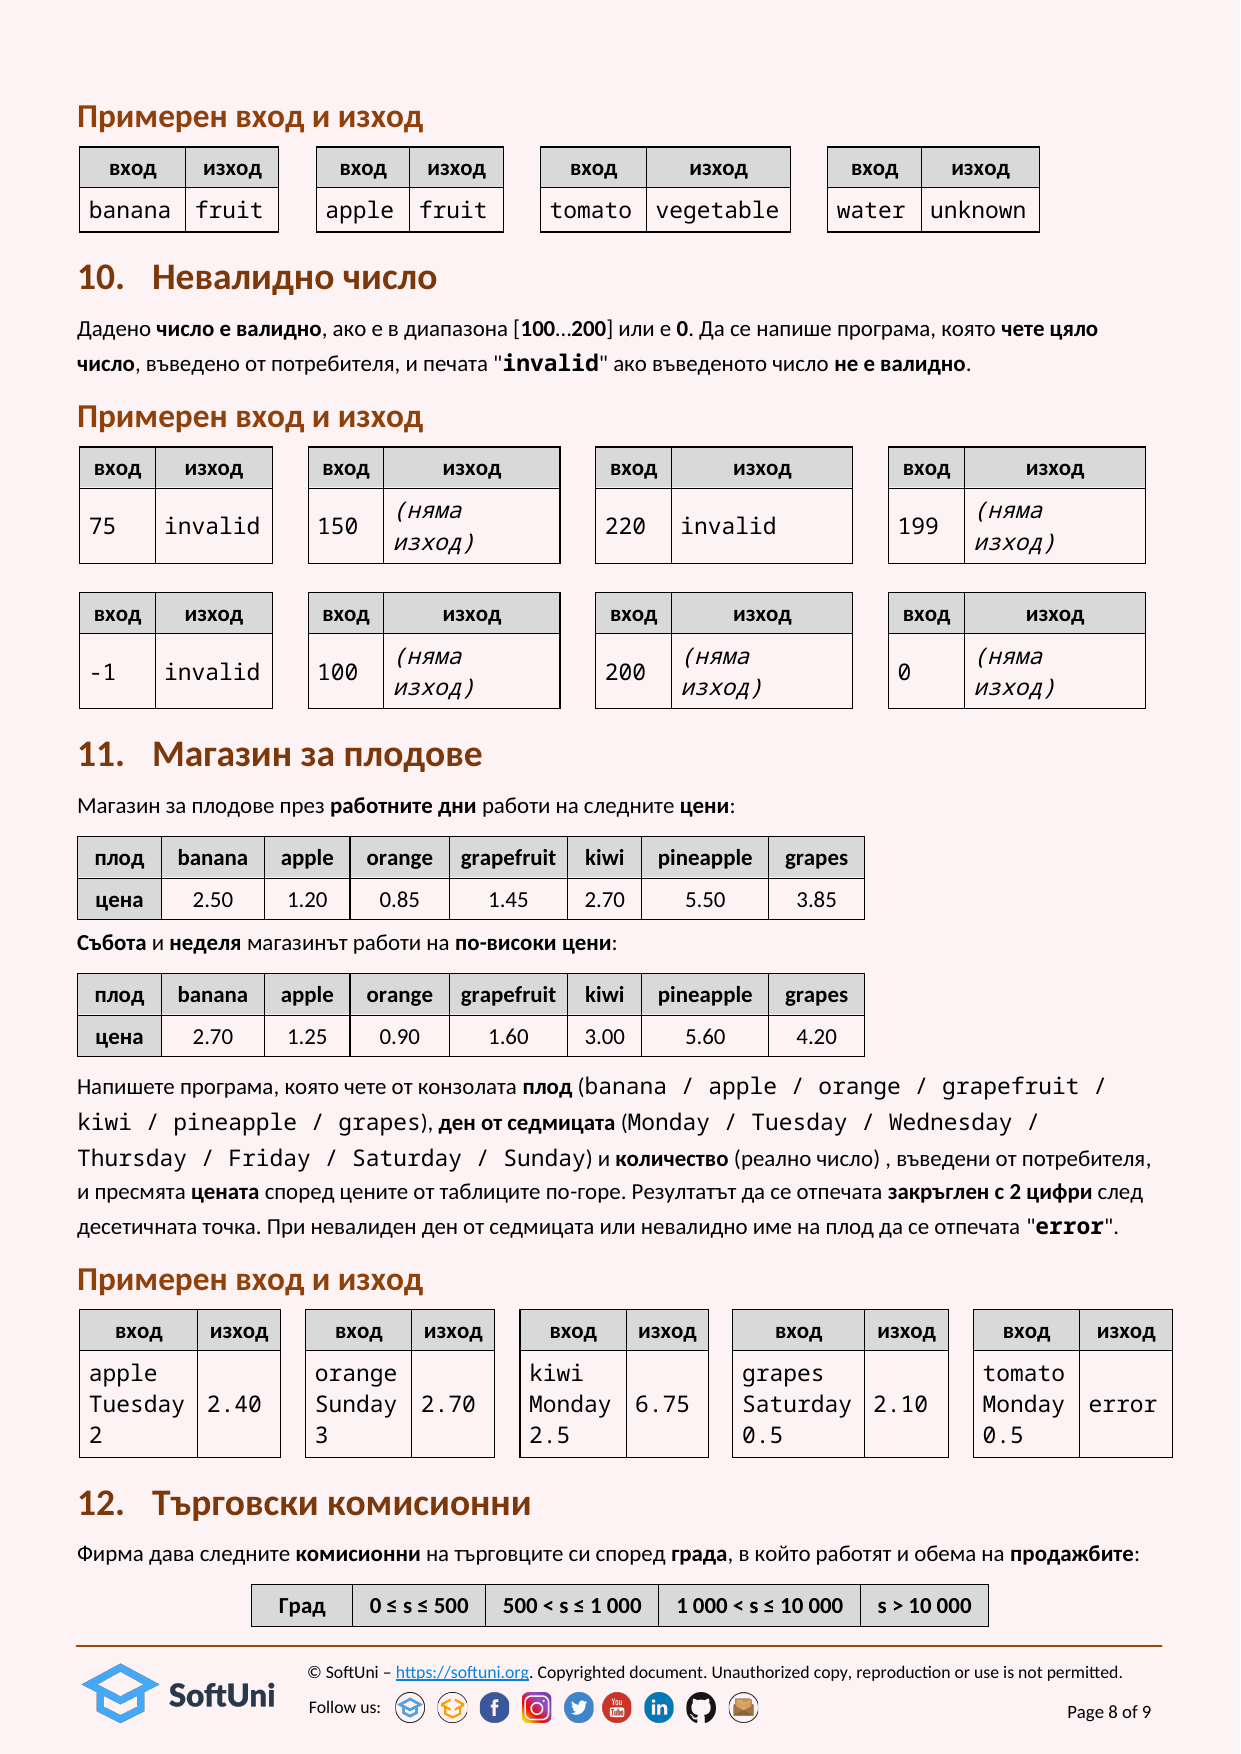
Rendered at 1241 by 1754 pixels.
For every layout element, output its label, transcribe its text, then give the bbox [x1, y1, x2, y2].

table_header orange [351, 837, 449, 877]
table_header вход [596, 593, 671, 633]
table_header изход [156, 593, 272, 633]
table_cell apple [317, 188, 409, 231]
table_header вход [80, 1310, 197, 1350]
picture [658, 1705, 667, 1714]
table_header grapes [769, 974, 864, 1014]
table_cell 1.25 [265, 1016, 349, 1056]
table_cell water [828, 188, 921, 231]
table_cell 1.20 [265, 879, 349, 919]
table_header [273, 446, 308, 563]
table_header [281, 1309, 305, 1457]
table_cell 5.50 [642, 879, 768, 919]
picture [602, 1692, 632, 1723]
text Дадено число е валидно, ако е в диапазона [100…200] или е 0. Да се напише програма, която чете цяло число, въведено от потребителя, и печата "invalid" ако въведеното число не е валидно. [77, 314, 1163, 378]
table_header вход [828, 148, 921, 187]
picture [437, 1692, 468, 1723]
table_cell 220 [596, 489, 671, 563]
subtitle Примерен вход и изход [77, 396, 1163, 436]
table_cell 0.90 [351, 1016, 449, 1056]
subtitle Примерен вход и изход [77, 95, 1163, 136]
table_cell 4.20 [769, 1016, 864, 1056]
table_cell 2.50 [162, 879, 264, 919]
table_header вход [80, 148, 185, 187]
table_cell 1.60 [450, 1016, 567, 1056]
table_cell fruit [410, 188, 503, 231]
table_header [495, 1309, 519, 1457]
table_cell 200 [596, 634, 671, 708]
table_header Град [252, 1585, 352, 1626]
table_cell invalid [672, 489, 852, 563]
table_cell kiwi Monday 2.5 [521, 1351, 626, 1457]
table_header вход [889, 593, 964, 633]
table_header [561, 592, 595, 708]
table_header [853, 446, 888, 563]
table_header [949, 1309, 973, 1457]
table_cell 2.70 [412, 1351, 494, 1457]
table_header kiwi [568, 974, 641, 1014]
table_header изход [922, 148, 1039, 187]
table_cell 0 [889, 634, 964, 708]
table_header [504, 146, 540, 231]
subtitle Магазин за плодове [77, 730, 1163, 776]
table_cell 6.75 [627, 1351, 708, 1457]
table_cell error [1080, 1351, 1172, 1457]
table_cell 2.40 [198, 1351, 280, 1457]
table_cell 2.70 [568, 879, 641, 919]
table_cell 0.85 [351, 879, 449, 919]
table_header banana [162, 837, 264, 877]
table_header [791, 146, 827, 231]
table_cell invalid [156, 634, 272, 708]
table_header изход [198, 1310, 280, 1350]
table_cell (няма изход) [965, 489, 1145, 563]
table_header вход [309, 593, 383, 633]
table_header изход [156, 448, 272, 487]
picture [665, 1692, 674, 1701]
table_header pineapple [642, 837, 768, 877]
table_cell 100 [309, 634, 383, 708]
table_header grapefruit [450, 974, 567, 1014]
table_header banana [162, 974, 264, 1014]
table_header плод [78, 837, 161, 877]
table_header вход [309, 448, 383, 487]
table_header pineapple [642, 974, 768, 1014]
table_cell 3.00 [568, 1016, 641, 1056]
table_header вход [733, 1310, 864, 1350]
table_cell 2.10 [865, 1351, 948, 1457]
picture [479, 1692, 510, 1723]
table_header изход [410, 148, 503, 187]
table_cell banana [80, 188, 185, 231]
table_cell invalid [156, 489, 272, 563]
table_cell unknown [922, 188, 1039, 231]
table_header изход [384, 593, 559, 633]
table_header изход [1080, 1310, 1172, 1350]
picture [728, 1692, 759, 1723]
table_header изход [627, 1310, 708, 1350]
picture [686, 1692, 716, 1723]
table_cell (няма изход) [384, 634, 559, 708]
subtitle Примерен вход и изход [77, 1258, 1163, 1299]
text Магазин за плодове през работните дни работи на следните цени: [77, 791, 1163, 819]
table_header изход [412, 1310, 494, 1350]
table_header [709, 1309, 732, 1457]
table_header вход [541, 148, 646, 187]
table_cell (няма изход) [672, 634, 852, 708]
table_cell fruit [186, 188, 278, 231]
table_cell 199 [889, 489, 964, 563]
table_cell (няма изход) [965, 634, 1145, 708]
table_cell (няма изход) [384, 489, 559, 563]
table_header 1 000 < s ≤ 10 000 [659, 1585, 860, 1626]
table_cell apple Tuesday 2 [80, 1351, 197, 1457]
table_cell 1.45 [450, 879, 567, 919]
table_header плод [78, 974, 161, 1014]
picture [644, 1714, 653, 1723]
table_header orange [351, 974, 449, 1014]
table_header grapes [769, 837, 864, 877]
table_header s > 10 000 [861, 1585, 988, 1626]
table_cell цена [78, 1016, 161, 1056]
text Фирма дава следните комисионни на търговците си според града, в който работят и обема на продажбите: [77, 1539, 1163, 1568]
table_header apple [265, 837, 349, 877]
table_header изход [965, 593, 1145, 633]
table_header вход [889, 448, 964, 487]
table_header вход [80, 593, 155, 633]
table_header вход [317, 148, 409, 187]
table_header apple [265, 974, 349, 1014]
picture [644, 1692, 653, 1701]
table_cell tomato Monday 0.5 [974, 1351, 1079, 1457]
subtitle Невалидно число [77, 253, 1163, 299]
table_header вход [521, 1310, 626, 1350]
picture [665, 1714, 674, 1723]
table_header вход [80, 448, 155, 487]
table_header изход [384, 448, 559, 487]
table_header [273, 592, 308, 708]
table_cell grapes Saturday 0.5 [733, 1351, 864, 1457]
table_header [853, 592, 888, 708]
table_cell 2.70 [162, 1016, 264, 1056]
table_header 500 < s ≤ 1 000 [486, 1585, 658, 1626]
table_cell цена [78, 879, 161, 919]
table_header [561, 446, 595, 563]
table_header изход [672, 448, 852, 487]
table_cell tomato [541, 188, 646, 231]
text Напишете програма, която чете от конзолата плод (banana / apple / orange / grapefruit / kiwi / pineapple / grapes), ден от седмицата (Monday / Tuesday / Wednesday / Thursday / Friday / Saturday / Sunday) и количество (реално число) , въведени от потребителя, и пресмята цената според цените от таблиците по-горе. Резултатът да се отпечата закръглен с 2 цифри след десетичната точка. При невалиден ден от седмицата или невалидно име на плод да се отпечата "error". [77, 1070, 1163, 1241]
table_cell -1 [80, 634, 155, 708]
table_cell 75 [80, 489, 155, 563]
table_cell 150 [309, 489, 383, 563]
subtitle Търговски комисионни [77, 1478, 1163, 1524]
table_header kiwi [568, 837, 641, 877]
table_header 0 ≤ s ≤ 500 [353, 1585, 485, 1626]
picture [522, 1692, 552, 1723]
table_cell orange Sunday 3 [306, 1351, 411, 1457]
picture [395, 1692, 425, 1723]
table_header grapefruit [450, 837, 567, 877]
table_header изход [865, 1310, 948, 1350]
table_header вход [974, 1310, 1079, 1350]
text Събота и неделя магазинът работи на по-високи цени: [77, 928, 1163, 956]
table_header вход [306, 1310, 411, 1350]
picture [75, 1658, 281, 1729]
table_cell vegetable [647, 188, 790, 231]
table_header вход [596, 448, 671, 487]
table_header изход [647, 148, 790, 187]
table_cell 3.85 [769, 879, 864, 919]
table_header изход [965, 448, 1145, 487]
picture [564, 1692, 594, 1723]
table_header изход [186, 148, 278, 187]
table_header изход [672, 593, 852, 633]
table_header [279, 146, 316, 231]
table_cell 5.60 [642, 1016, 768, 1056]
